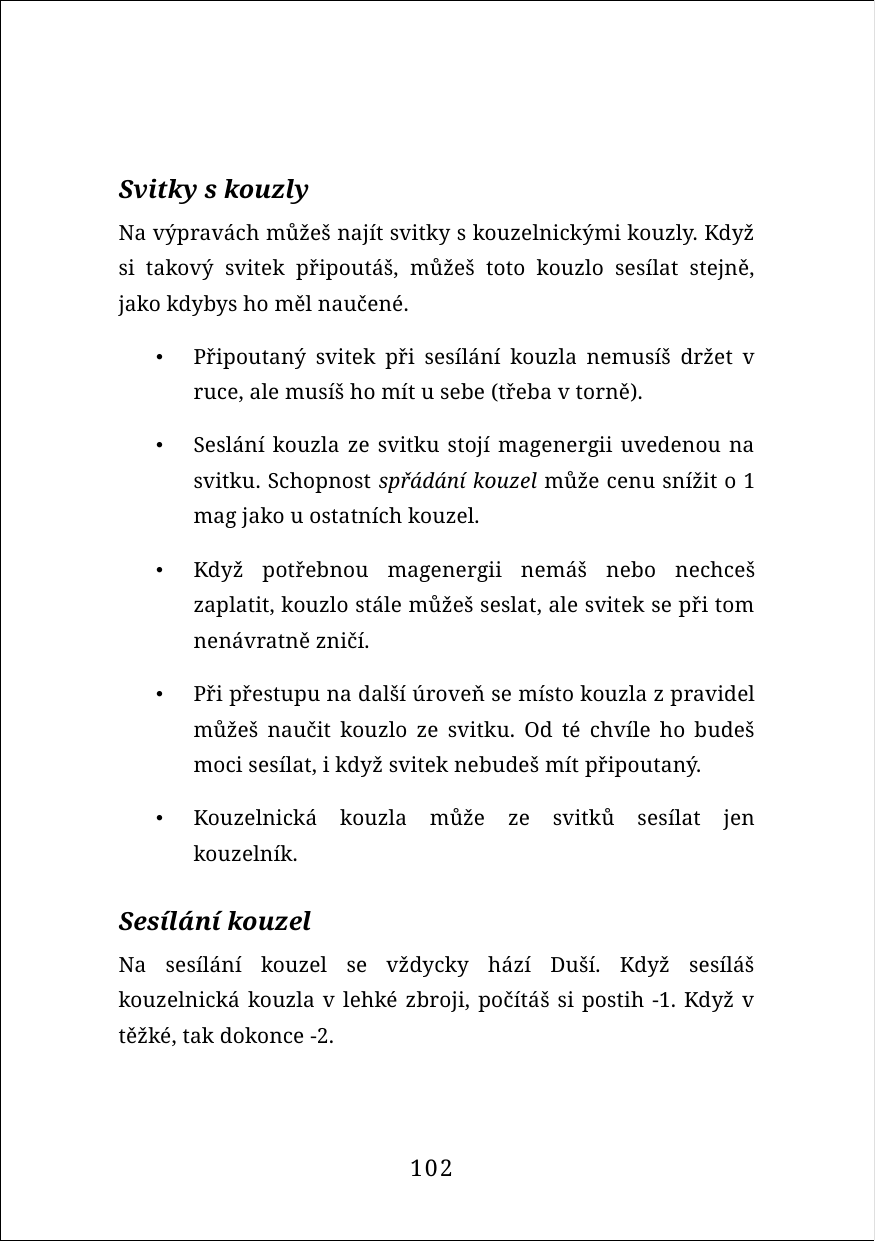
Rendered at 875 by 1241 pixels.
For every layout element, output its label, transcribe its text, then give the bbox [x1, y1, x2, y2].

text Na sesílání kouzel se vždycky hází Duší. Když sesíláš kouzelnická kouzla v lehké zbroji, počítáš si postih -1. Když v těžké, tak dokonce -2. [118, 950, 756, 1049]
list Když potřebnou magenergii nemáš nebo nechceš zaplatit, kouzlo stále můžeš seslat, ale svitek se při tom nenávratně zničí. [156, 555, 756, 654]
list Připoutaný svitek při sesílání kouzla nemusíš držet v ruce, ale musíš ho mít u sebe (třeba v torně). [156, 342, 756, 406]
subtitle Svitky s kouzly [118, 172, 756, 206]
list Při přestupu na další úroveň se místo kouzla z pravidel můžeš naučit kouzlo ze svitku. Od té chvíle ho budeš moci sesílat, i když svitek nebudeš mít připoutaný. [156, 679, 756, 779]
subtitle Sesílání kouzel [118, 904, 756, 938]
list Seslání kouzla ze svitku stojí magenergii uvedenou na svitku. Schopnost spřádání kouzel může cenu snížit o 1 mag jako u ostatních kouzel. [156, 431, 756, 530]
list Kouzelnická kouzla může ze svitků sesílat jen kouzelník. [156, 803, 756, 867]
text Na výpravách můžeš najít svitky s kouzelnickými kouzly. Když si takový svitek připoutáš, můžeš toto kouzlo sesílat stejně, jako kdybys ho měl naučené. [118, 218, 756, 317]
